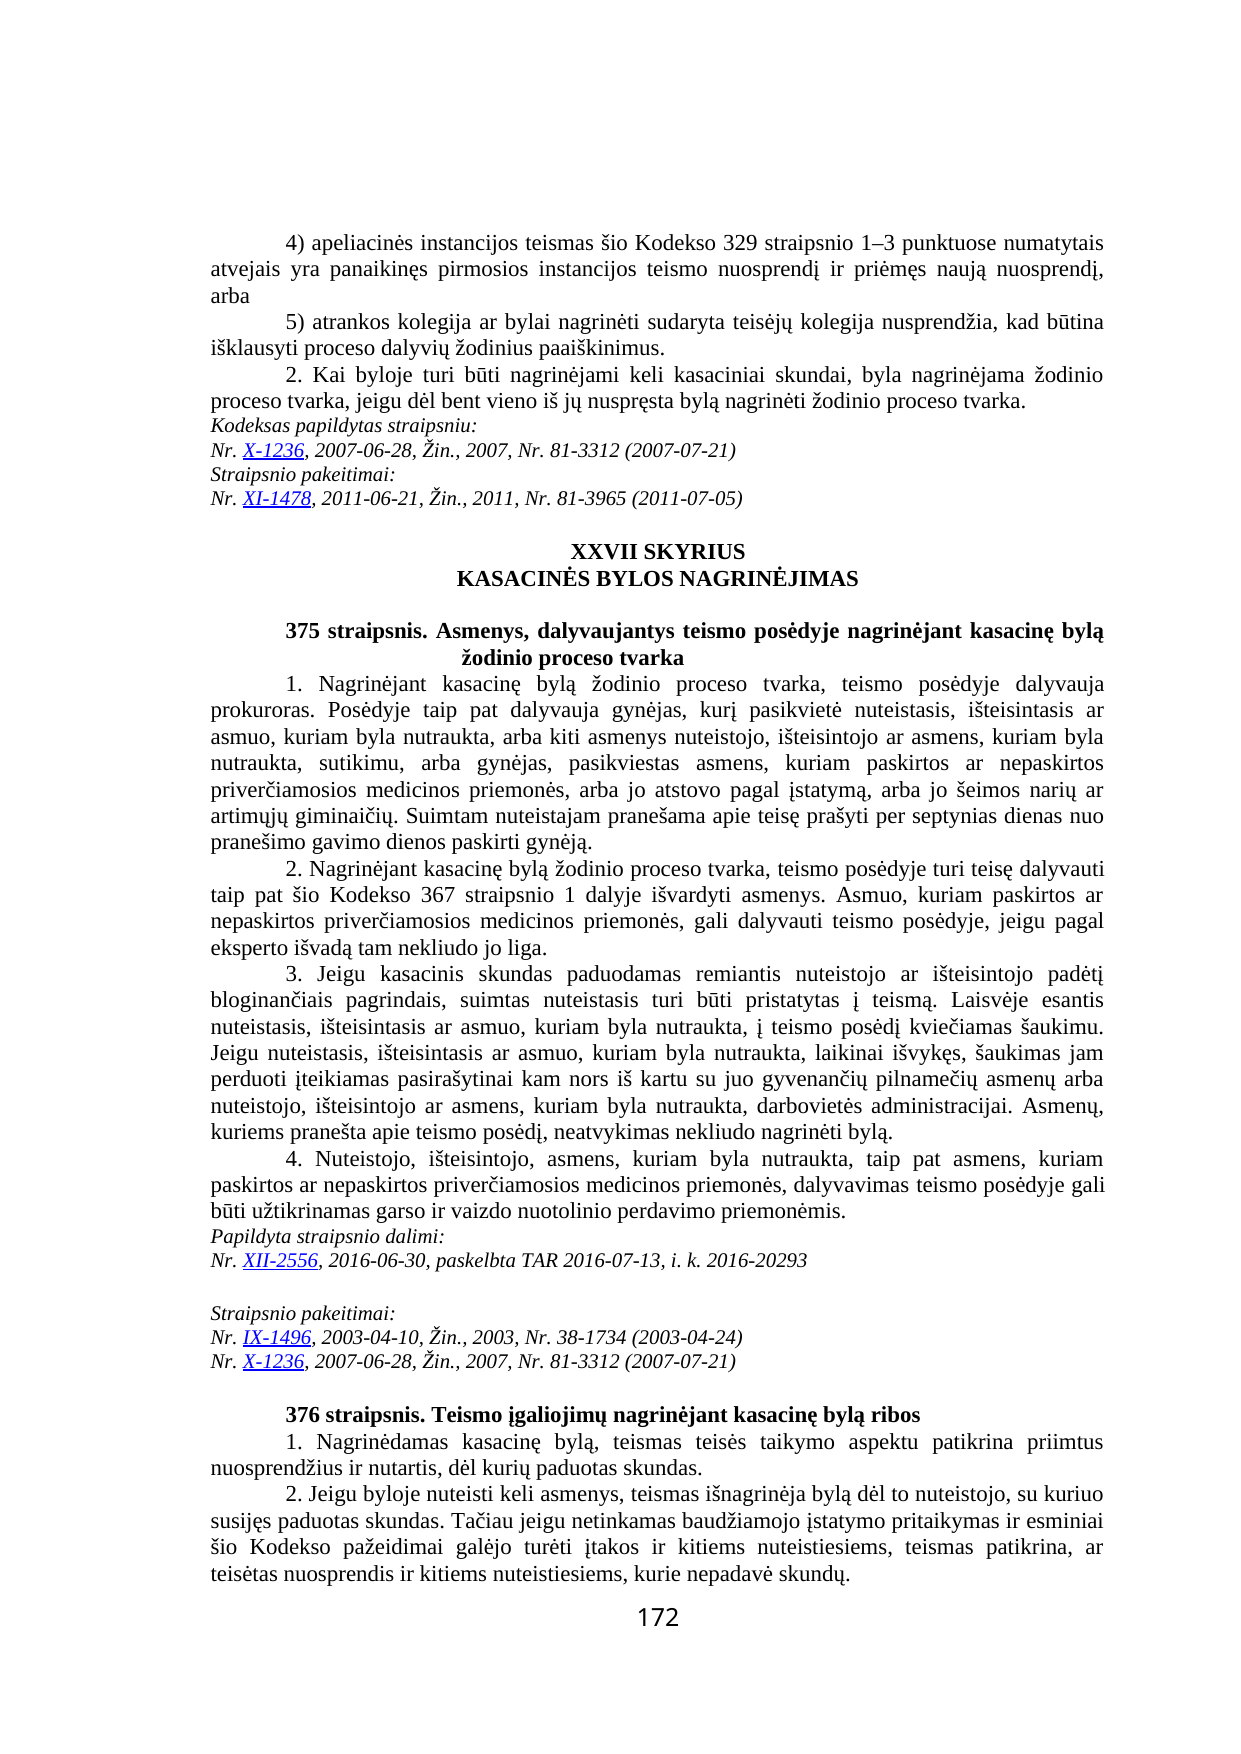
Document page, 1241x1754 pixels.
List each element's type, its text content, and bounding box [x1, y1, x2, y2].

text 3. Jeigu kasacinis skundas paduodamas remiantis nuteistojo ar išteisintojo padėtį bloginančiais pagrindais, suimtas nuteistasis turi būti pristatytas į teismą. Laisvėje esantis nuteistasis, išteisintasis ar asmuo, kuriam byla nutraukta, į teismo posėdį kviečiamas šaukimu. Jeigu nuteistasis, išteisintasis ar asmuo, kuriam byla nutraukta, laikinai išvykęs, šaukimas jam perduoti įteikiamas pasirašytinai kam nors iš kartu su juo gyvenančių pilnamečių asmenų arba nuteistojo, išteisintojo ar asmens, kuriam byla nutraukta, darbovietės administracijai. Asmenų, kuriems pranešta apie teismo posėdį, neatvykimas nekliudo nagrinėti bylą. [210, 960, 1105, 1144]
text 4) apeliacinės instancijos teismas šio Kodekso 329 straipsnio 1–3 punktuose numatytais atvejais yra panaikinęs pirmosios instancijos teismo nuosprendį ir priėmęs naują nuosprendį, arba [210, 229, 1105, 308]
text 1. Nagrinėdamas kasacinę bylą, teismas teisės taikymo aspektu patikrina priimtus nuosprendžius ir nutartis, dėl kurių paduotas skundas. [210, 1428, 1105, 1481]
text 5) atrankos kolegija ar bylai nagrinėti sudaryta teisėjų kolegija nusprendžia, kad būtina išklausyti proceso dalyvių žodinius paaiškinimus. [210, 308, 1105, 361]
text Nr. XI-1478, 2011-06-21, Žin., 2011, Nr. 81-3965 (2011-07-05) [210, 486, 1105, 510]
text 4. Nuteistojo, išteisintojo, asmens, kuriam byla nutraukta, taip pat asmens, kuriam paskirtos ar nepaskirtos priverčiamosios medicinos priemonės, dalyvavimas teismo posėdyje gali būti užtikrinamas garso ir vaizdo nuotolinio perdavimo priemonėmis. [210, 1144, 1105, 1224]
text Straipsnio pakeitimai: [210, 462, 1105, 486]
text Kasacinės bylos nagrinėjimas [210, 565, 1105, 591]
text Nr. XII-2556, 2016-06-30, paskelbta TAR 2016-07-13, i. k. 2016-20293 [210, 1248, 1105, 1272]
text Nr. X-1236, 2007-06-28, Žin., 2007, Nr. 81-3312 (2007-07-21) [210, 1349, 1105, 1373]
text Kodeksas papildytas straipsniu: [210, 413, 1105, 437]
text Papildyta straipsnio dalimi: [210, 1224, 1105, 1248]
text 376 straipsnis. Teismo įgaliojimų nagrinėjant kasacinę bylą ribos [210, 1401, 1105, 1428]
text Nr. IX-1496, 2003-04-10, Žin., 2003, Nr. 38-1734 (2003-04-24) [210, 1324, 1105, 1349]
subtitle XXVII skyrius [210, 538, 1105, 565]
text Straipsnio pakeitimai: [210, 1301, 1105, 1324]
text 375 straipsnis. Asmenys, dalyvaujantys teismo posėdyje nagrinėjant kasacinę bylą žodinio proceso tvarka [285, 617, 1105, 670]
text 2. Kai byloje turi būti nagrinėjami keli kasaciniai skundai, byla nagrinėjama žodinio proceso tvarka, jeigu dėl bent vieno iš jų nuspręsta bylą nagrinėti žodinio proceso tvarka. [210, 361, 1105, 413]
text 2. Nagrinėjant kasacinę bylą žodinio proceso tvarka, teismo posėdyje turi teisę dalyvauti taip pat šio Kodekso 367 straipsnio 1 dalyje išvardyti asmenys. Asmuo, kuriam paskirtos ar nepaskirtos priverčiamosios medicinos priemonės, gali dalyvauti teismo posėdyje, jeigu pagal eksperto išvadą tam nekliudo jo liga. [210, 855, 1105, 960]
text Nr. X-1236, 2007-06-28, Žin., 2007, Nr. 81-3312 (2007-07-21) [210, 437, 1105, 462]
text 1. Nagrinėjant kasacinę bylą žodinio proceso tvarka, teismo posėdyje dalyvauja prokuroras. Posėdyje taip pat dalyvauja gynėjas, kurį pasikvietė nuteistasis, išteisintasis ar asmuo, kuriam byla nutraukta, arba kiti asmenys nuteistojo, išteisintojo ar asmens, kuriam byla nutraukta, sutikimu, arba gynėjas, pasikviestas asmens, kuriam paskirtos ar nepaskirtos priverčiamosios medicinos priemonės, arba jo atstovo pagal įstatymą, arba jo šeimos narių ar artimųjų giminaičių. Suimtam nuteistajam pranešama apie teisę prašyti per septynias dienas nuo pranešimo gavimo dienos paskirti gynėją. [210, 670, 1105, 855]
text 2. Jeigu byloje nuteisti keli asmenys, teismas išnagrinėja bylą dėl to nuteistojo, su kuriuo susijęs paduotas skundas. Tačiau jeigu netinkamas baudžiamojo įstatymo pritaikymas ir esminiai šio Kodekso pažeidimai galėjo turėti įtakos ir kitiems nuteistiesiems, teismas patikrina, ar teisėtas nuosprendis ir kitiems nuteistiesiems, kurie nepadavė skundų. [210, 1481, 1105, 1586]
